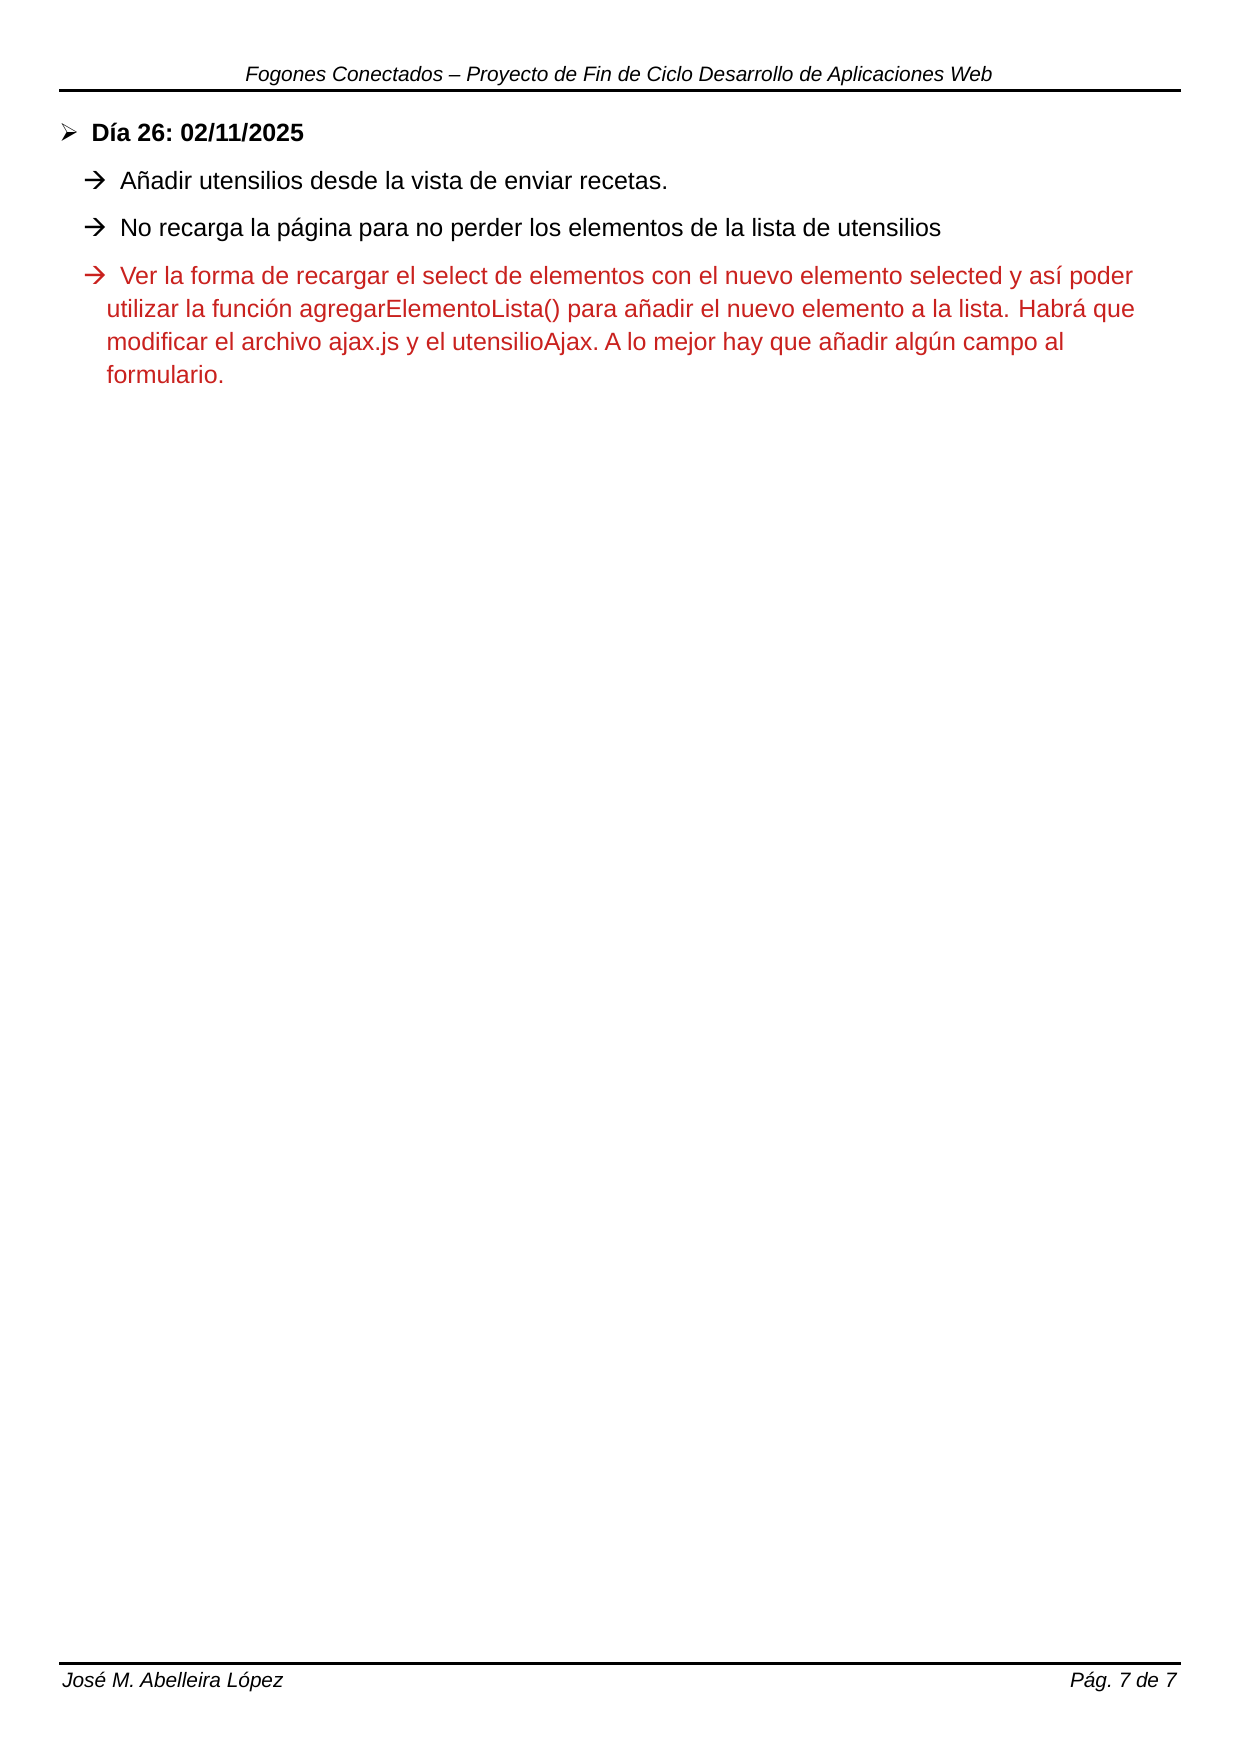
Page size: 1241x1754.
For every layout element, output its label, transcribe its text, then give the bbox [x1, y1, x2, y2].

list No recarga la página para no perder los elementos de la lista de utensilios [83, 213, 1181, 242]
list Añadir utensilios desde la vista de enviar recetas. [83, 166, 1181, 194]
list Día 26: 02/11/2025 [59, 118, 1181, 147]
list Ver la forma de recargar el select de elementos con el nuevo elemento selected y así poder utilizar la función agregarElementoLista() para añadir el nuevo elemento a la lista. Habrá que modificar el archivo ajax.js y el utensilioAjax. A lo mejor hay que añadir algún campo al formulario. [83, 261, 1181, 389]
